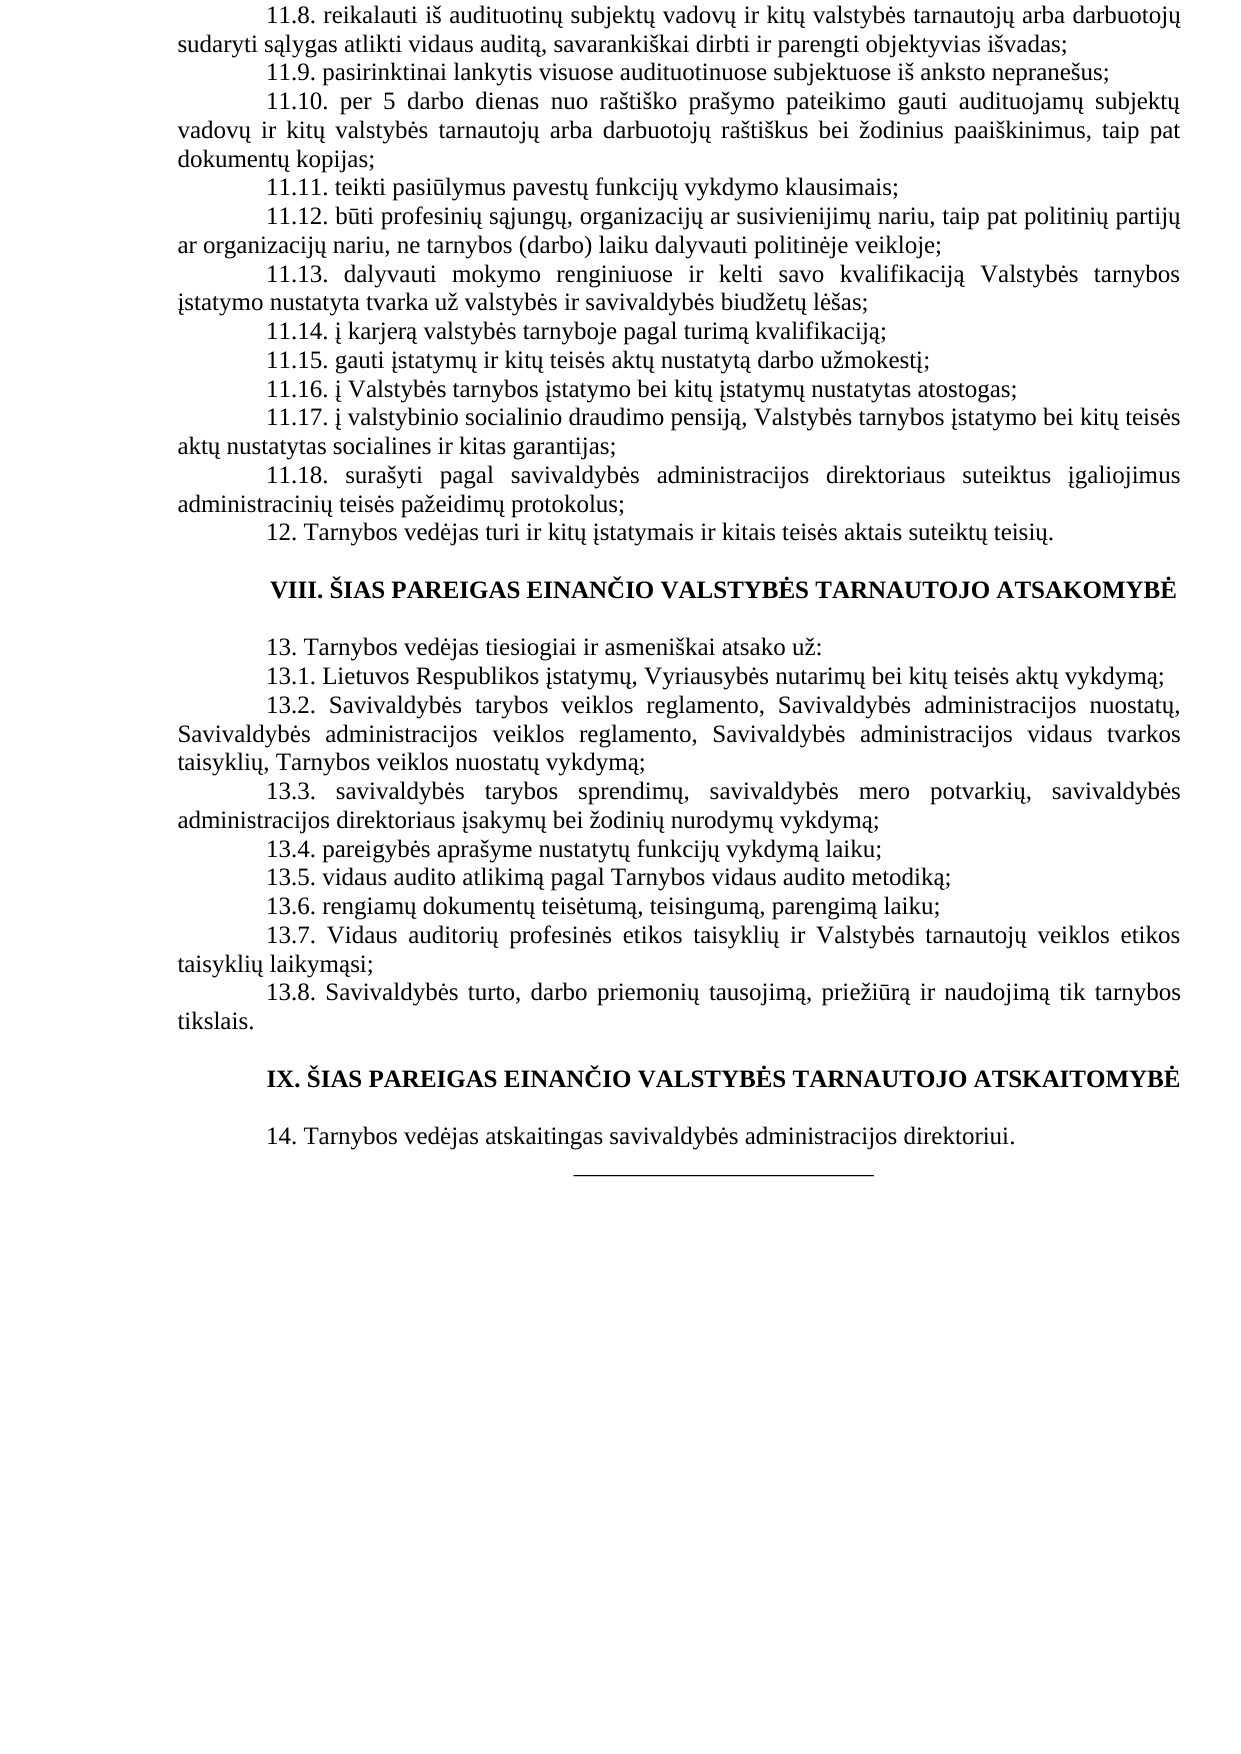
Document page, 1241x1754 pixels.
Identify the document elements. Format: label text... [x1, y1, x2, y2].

text 11.11. teikti pasiūlymus pavestų funkcijų vykdymo klausimais; [177, 172, 1181, 201]
text 11.16. į Valstybės tarnybos įstatymo bei kitų įstatymų nustatytas atostogas; [177, 374, 1181, 402]
text 13.1. Lietuvos Respublikos įstatymų, Vyriausybės nutarimų bei kitų teisės aktų vykdymą; [177, 661, 1181, 690]
text 11.13. dalyvauti mokymo renginiuose ir kelti savo kvalifikaciją Valstybės tarnybos įstatymo nustatyta tvarka už valstybės ir savivaldybės biudžetų lėšas; [177, 259, 1181, 316]
text 11.9. pasirinktinai lankytis visuose audituotinuose subjektuose iš anksto nepranešus; [177, 57, 1181, 86]
text 13.8. Savivaldybės turto, darbo priemonių tausojimą, priežiūrą ir naudojimą tik tarnybos tikslais. [177, 977, 1181, 1035]
text 11.12. būti profesinių sąjungų, organizacijų ar susivienijimų nariu, taip pat politinių partijų ar organizacijų nariu, ne tarnybos (darbo) laiku dalyvauti politinėje veikloje; [177, 201, 1181, 259]
text 11.14. į karjerą valstybės tarnyboje pagal turimą kvalifikaciją; [177, 316, 1181, 345]
text 11.8. reikalauti iš audituotinų subjektų vadovų ir kitų valstybės tarnautojų arba darbuotojų sudaryti sąlygas atlikti vidaus auditą, savarankiškai dirbti ir parengti objektyvias išvadas; [177, 0, 1181, 57]
text 13.5. vidaus audito atlikimą pagal Tarnybos vidaus audito metodiką; [177, 862, 1181, 891]
text 13.7. Vidaus auditorių profesinės etikos taisyklių ir Valstybės tarnautojų veiklos etikos taisyklių laikymąsi; [177, 920, 1181, 977]
text 13.6. rengiamų dokumentų teisėtumą, teisingumą, parengimą laiku; [177, 891, 1181, 920]
text 13.4. pareigybės aprašyme nustatytų funkcijų vykdymą laiku; [177, 834, 1181, 862]
text ________________________ [177, 1150, 1181, 1179]
text IX. ŠIAS PAREIGAS EINANČIO VALSTYBĖS TARNAUTOJO ATSKAITOMYBĖ [177, 1064, 1181, 1092]
text 11.17. į valstybinio socialinio draudimo pensiją, Valstybės tarnybos įstatymo bei kitų teisės aktų nustatytas socialines ir kitas garantijas; [177, 402, 1181, 460]
text 11.18. surašyti pagal savivaldybės administracijos direktoriaus suteiktus įgaliojimus administracinių teisės pažeidimų protokolus; [177, 460, 1181, 517]
text 12. Tarnybos vedėjas turi ir kitų įstatymais ir kitais teisės aktais suteiktų teisių. [177, 517, 1181, 546]
text 13. Tarnybos vedėjas tiesiogiai ir asmeniškai atsako už: [177, 632, 1181, 661]
text 11.10. per 5 darbo dienas nuo raštiško prašymo pateikimo gauti audituojamų subjektų vadovų ir kitų valstybės tarnautojų arba darbuotojų raštiškus bei žodinius paaiškinimus, taip pat dokumentų kopijas; [177, 86, 1181, 172]
text 11.15. gauti įstatymų ir kitų teisės aktų nustatytą darbo užmokestį; [177, 345, 1181, 374]
text 14. Tarnybos vedėjas atskaitingas savivaldybės administracijos direktoriui. [177, 1121, 1181, 1150]
text 13.3. savivaldybės tarybos sprendimų, savivaldybės mero potvarkių, savivaldybės administracijos direktoriaus įsakymų bei žodinių nurodymų vykdymą; [177, 776, 1181, 834]
text VIII. ŠIAS PAREIGAS EINANČIO VALSTYBĖS TARNAUTOJO ATSAKOMYBĖ [177, 575, 1181, 604]
text 13.2. Savivaldybės tarybos veiklos reglamento, Savivaldybės administracijos nuostatų, Savivaldybės administracijos veiklos reglamento, Savivaldybės administracijos vidaus tvarkos taisyklių, Tarnybos veiklos nuostatų vykdymą; [177, 690, 1181, 776]
